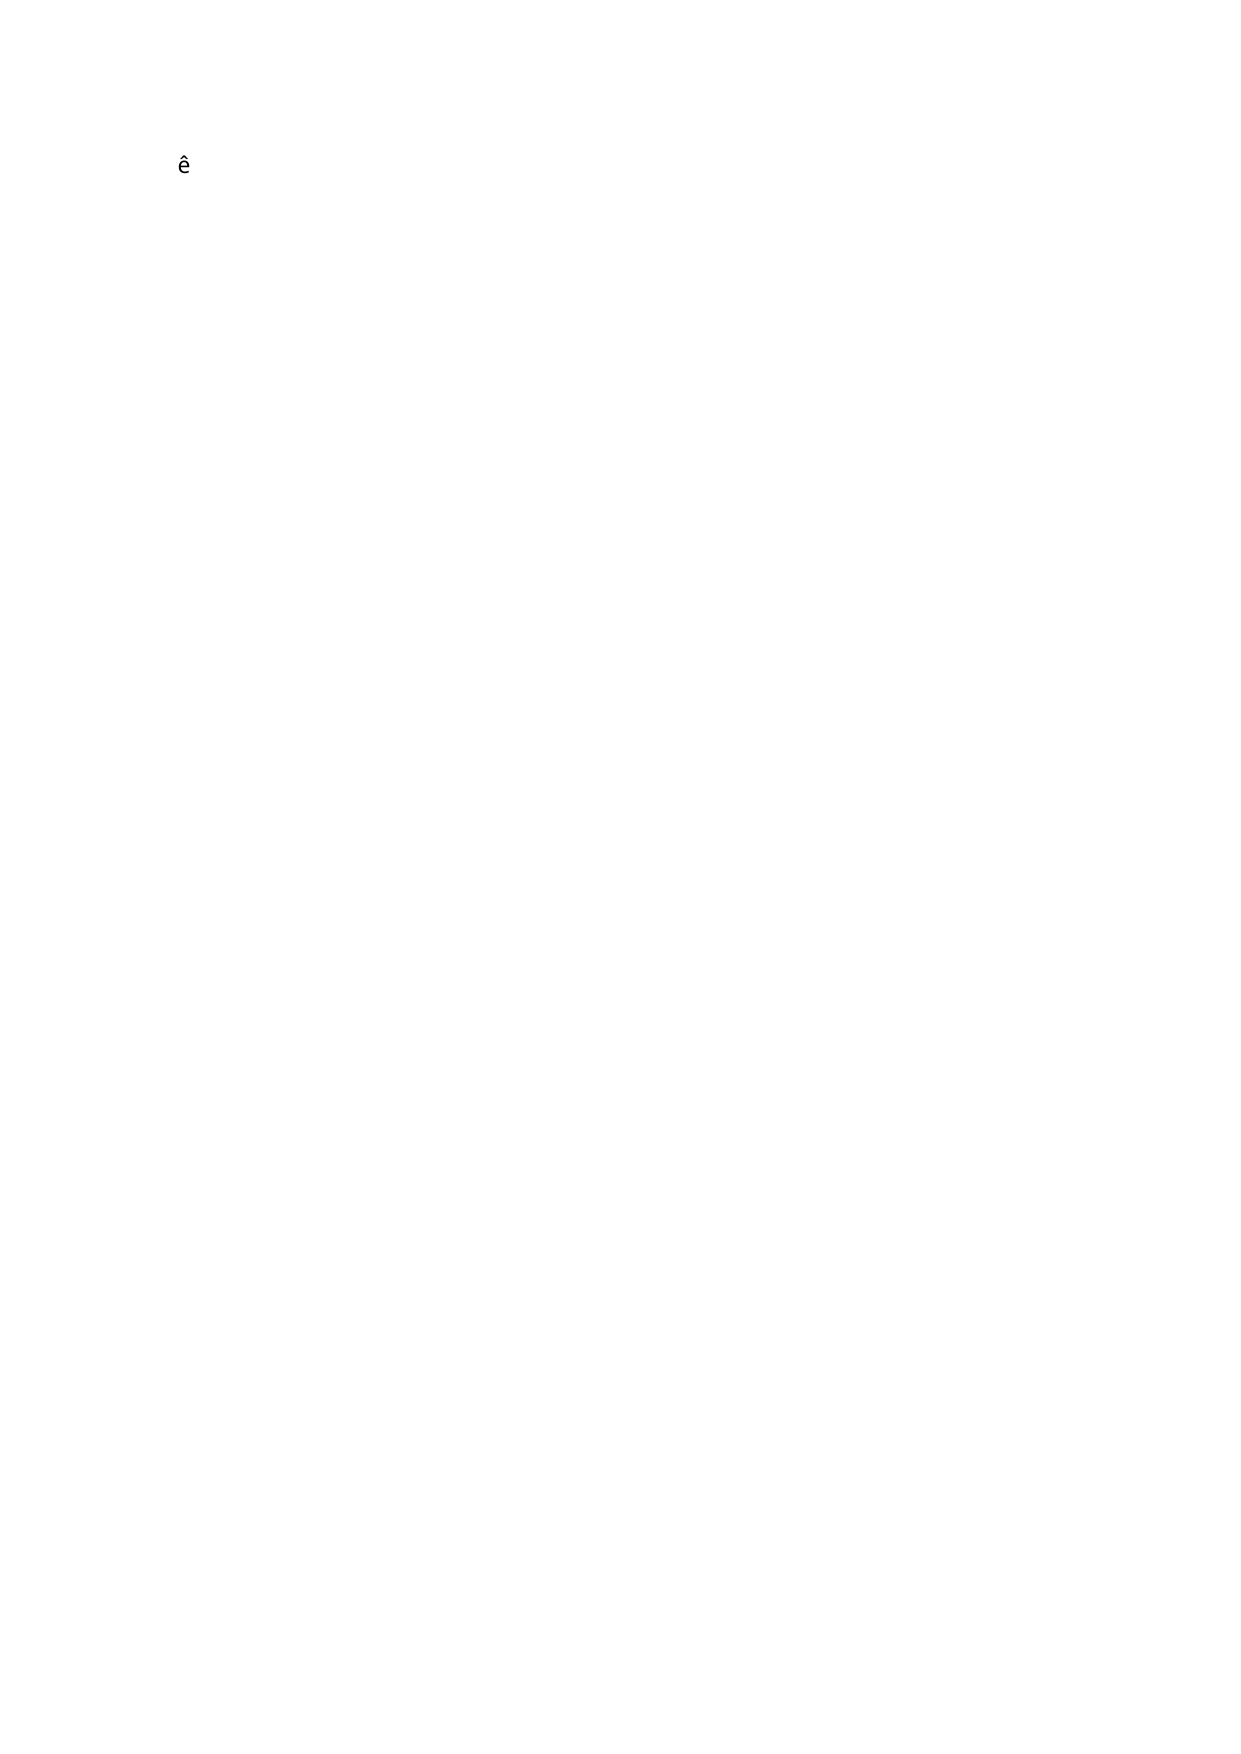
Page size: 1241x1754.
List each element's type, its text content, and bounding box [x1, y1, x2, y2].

text ê [177, 149, 1063, 181]
